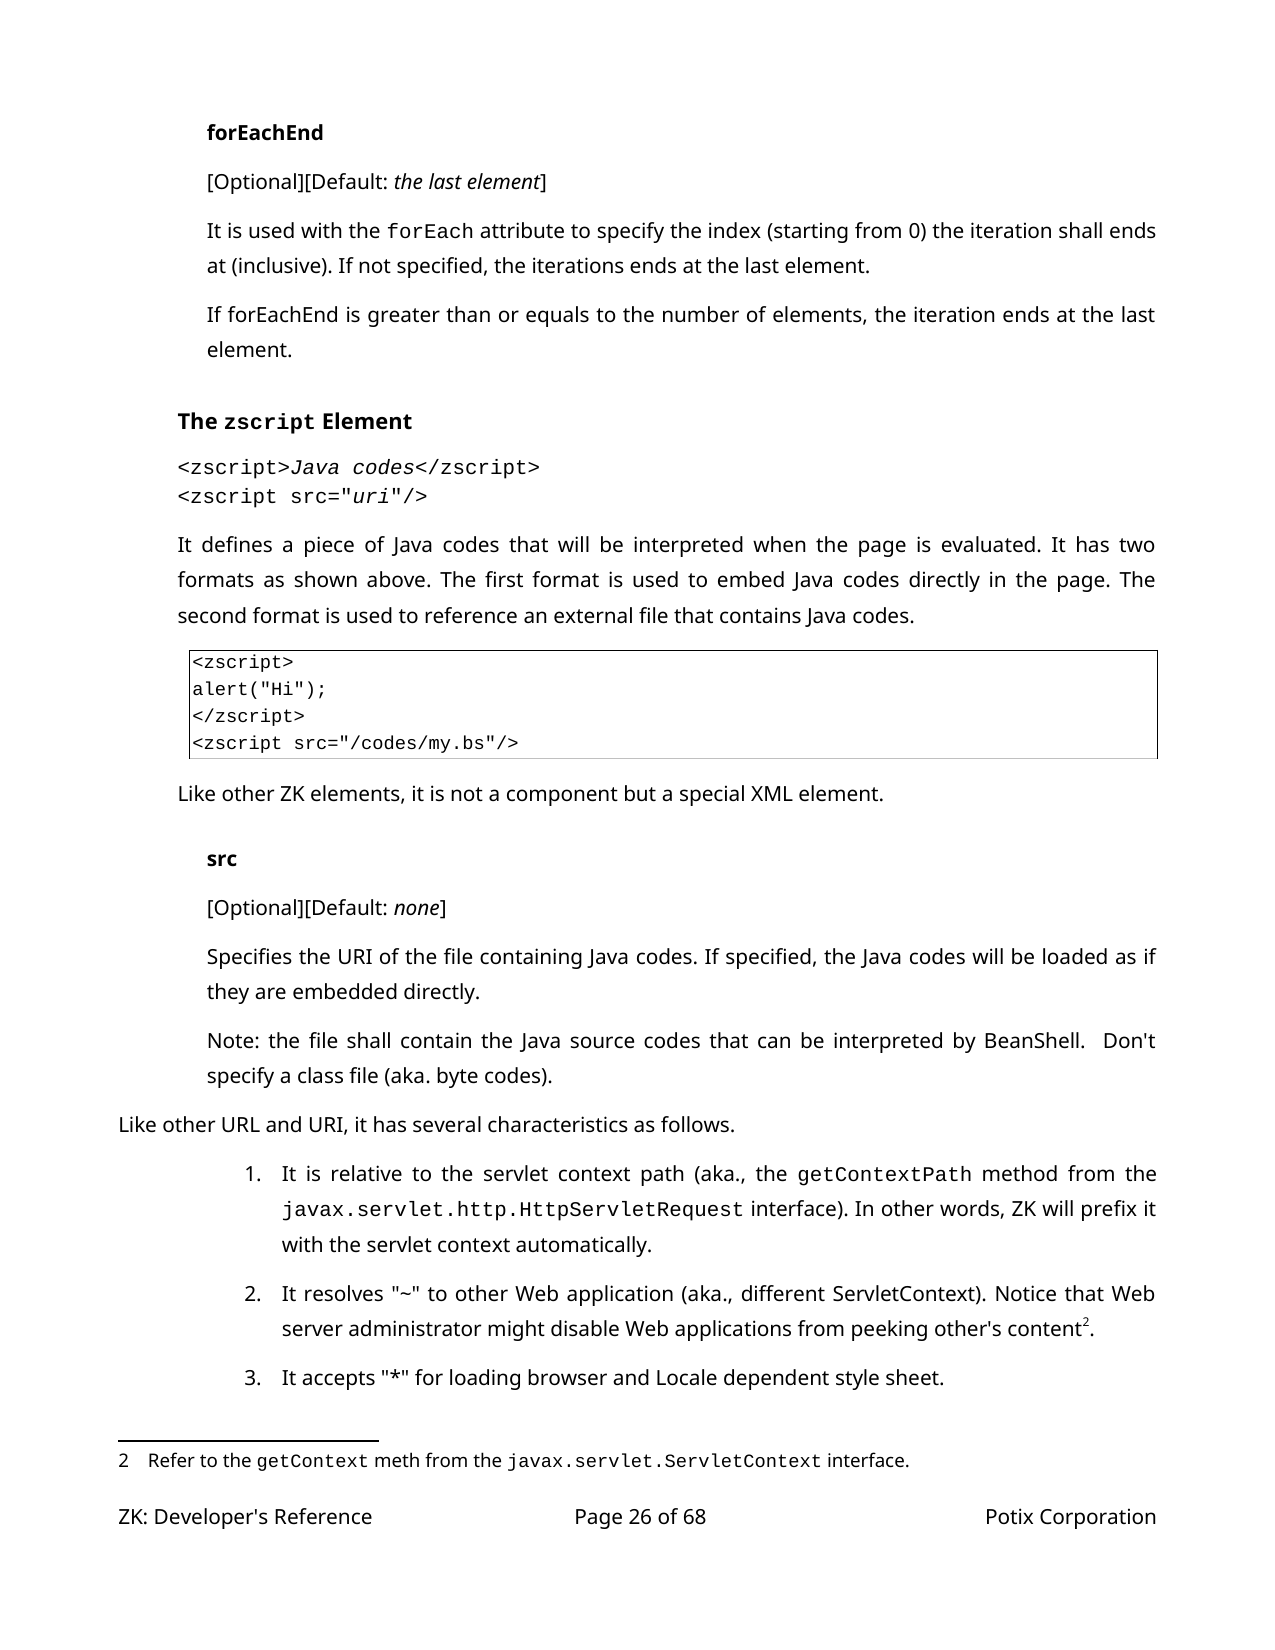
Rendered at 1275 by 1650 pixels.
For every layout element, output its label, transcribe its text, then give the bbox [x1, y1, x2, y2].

text [Optional][Default: none] [207, 893, 1157, 921]
text It defines a piece of Java codes that will be interpreted when the page is evaluated. It has two formats as shown above. The first format is used to embed Java codes directly in the page. The second format is used to reference an external file that contains Java codes. [177, 530, 1157, 629]
subtitle forEachEnd [207, 118, 1157, 146]
text <zscript src="/codes/my.bs"/> [190, 731, 1157, 758]
text If forEachEnd is greater than or equals to the number of elements, the iteration ends at the last element. [207, 300, 1157, 364]
text Specifies the URI of the file containing Java codes. If specified, the Java codes will be loaded as if they are embedded directly. [207, 942, 1157, 1005]
subtitle The zscript Element [177, 406, 1157, 436]
text Note: the file shall contain the Java source codes that can be interpreted by BeanShell. Don't specify a class file (aka. byte codes). [207, 1026, 1157, 1089]
text Like other ZK elements, it is not a component but a special XML element. [177, 779, 1157, 807]
text It is used with the forEach attribute to specify the index (starting from 0) the iteration shall ends at (inclusive). If not specified, the iterations ends at the last element. [207, 216, 1157, 279]
text </zscript> [190, 704, 1157, 728]
subtitle src [207, 844, 1157, 872]
list It accepts "*" for loading browser and Locale dependent style sheet. [244, 1363, 1157, 1391]
list It resolves "~" to other Web application (aka., different ServletContext). Notice that Web server administrator might disable Web applications from peeking other's content. [244, 1279, 1157, 1342]
text [Optional][Default: the last element] [207, 167, 1157, 195]
text Like other URL and URI, it has several characteristics as follows. [118, 1110, 1157, 1138]
text <zscript> [190, 651, 1157, 674]
list It is relative to the servlet context path (aka., the getContextPath method from the javax.servlet.http.HttpServletRequest interface). In other words, ZK will prefix it with the servlet context automatically. [244, 1159, 1157, 1258]
text alert("Hi"); [190, 677, 1157, 701]
text <zscript>Java codes</zscript> <zscript src="uri"/> [177, 457, 1157, 510]
list Refer to the getContext meth from the javax.servlet.ServletContext interface. [118, 1447, 1157, 1473]
